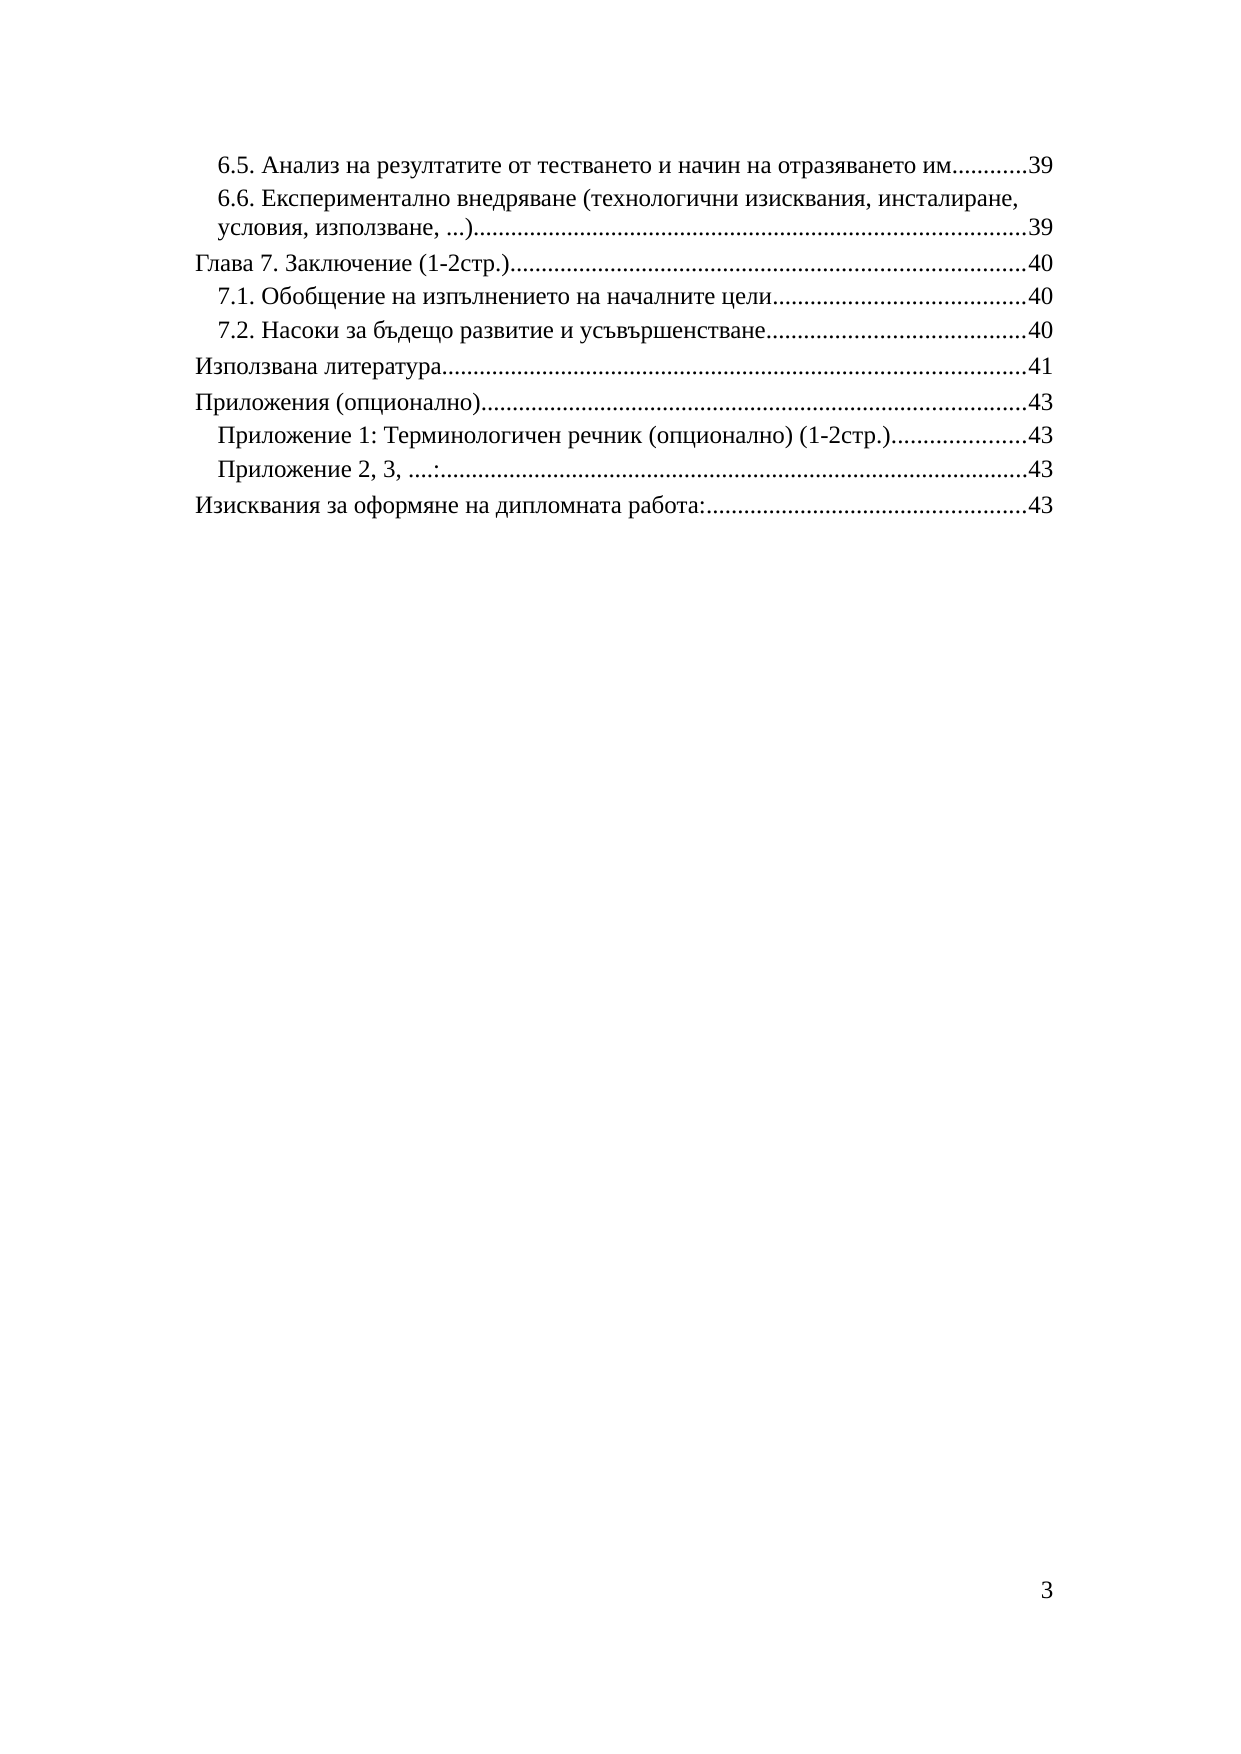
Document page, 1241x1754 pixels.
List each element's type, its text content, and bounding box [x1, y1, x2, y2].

text Приложения (опционално) 43 [195, 387, 1053, 416]
text 6.5. Анализ на резултатите от тестването и начин на отразяването им 39 [217, 150, 1053, 179]
text Приложение 2, 3, ....: 43 [217, 454, 1053, 482]
text Изисквания за оформяне на дипломната работа: 43 [195, 490, 1053, 519]
text 7.2. Насоки за бъдещо развитие и усъвършенстване 40 [217, 315, 1053, 343]
text Глава 7. Заключение (1-2стр.) 40 [195, 248, 1053, 277]
text 6.6. Експериментално внедряване (технологични изисквания, инсталиране, условия, използване, ...) 39 [217, 183, 1053, 241]
text Приложение 1: Терминологичен речник (опционално) (1-2стр.) 43 [217, 420, 1053, 449]
text Използвана литература 41 [195, 351, 1053, 380]
text 7.1. Обобщение на изпълнението на началните цели 40 [217, 281, 1053, 310]
